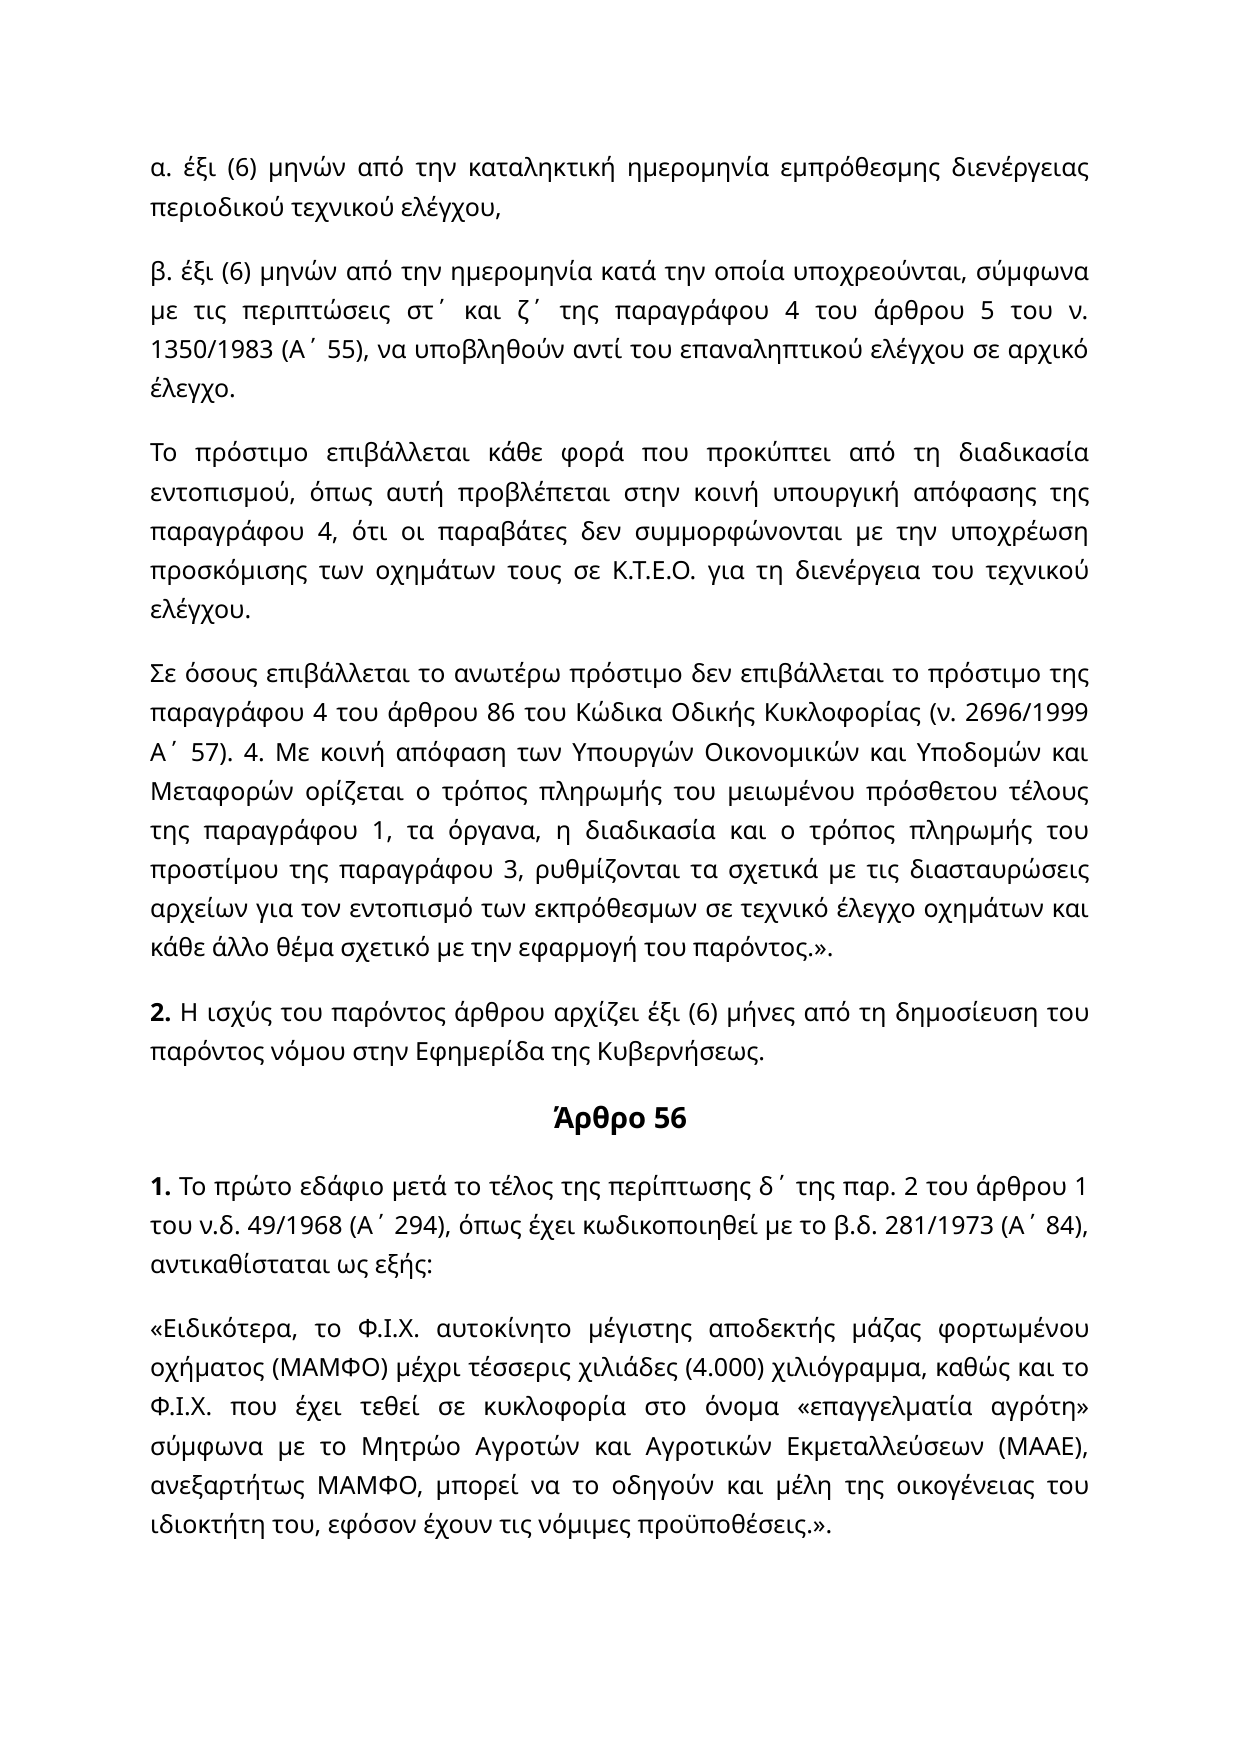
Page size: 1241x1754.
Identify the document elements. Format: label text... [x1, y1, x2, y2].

subtitle Άρθρο 56 [150, 1097, 1090, 1137]
text Σε όσους επιβάλλεται το ανωτέρω πρόστιμο δεν επιβάλλεται το πρόστιμο της παραγράφου 4 του άρθρου 86 του Κώδικα Οδικής Κυκλοφορίας (ν. 2696/1999 Α΄ 57). 4. Με κοινή απόφαση των Υπουργών Οικονομικών και Υποδομών και Μεταφορών ορίζεται ο τρόπος πληρωμής του μειωμένου πρόσθετου τέλους της παραγράφου 1, τα όργανα, η διαδικασία και ο τρόπος πληρωμής του προστίμου της παραγράφου 3, ρυθμίζονται τα σχετικά με τις διασταυρώσεις αρχείων για τον εντοπισμό των εκπρόθεσμων σε τεχνικό έλεγχο οχημάτων και κάθε άλλο θέμα σχετικό με την εφαρμογή του παρόντος.». [150, 656, 1090, 964]
text Το πρόστιμο επιβάλλεται κάθε φορά που προκύπτει από τη διαδικασία εντοπισμού, όπως αυτή προβλέπεται στην κοινή υπουργική απόφασης της παραγράφου 4, ότι οι παραβάτες δεν συμμορφώνονται με την υποχρέωση προσκόμισης των οχημάτων τους σε Κ.Τ.Ε.Ο. για τη διενέργεια του τεχνικού ελέγχου. [150, 435, 1090, 626]
text «Ειδικότερα, το Φ.Ι.Χ. αυτοκίνητο μέγιστης αποδεκτής μάζας φορτωμένου οχήματος (ΜΑΜΦΟ) μέχρι τέσσερις χιλιάδες (4.000) χιλιόγραμμα, καθώς και το Φ.Ι.Χ. που έχει τεθεί σε κυκλοφορία στο όνομα «επαγγελματία αγρότη» σύμφωνα με το Μητρώο Αγροτών και Αγροτικών Εκμεταλλεύσεων (ΜΑΑΕ), ανεξαρτήτως ΜΑΜΦΟ, μπορεί να το οδηγούν και μέλη της οικογένειας του ιδιοκτήτη του, εφόσον έχουν τις νόμιμες προϋποθέσεις.». [150, 1311, 1090, 1541]
text β. έξι (6) μηνών από την ημερομηνία κατά την οποία υποχρεούνται, σύμφωνα με τις περιπτώσεις στ΄ και ζ΄ της παραγράφου 4 του άρθρου 5 του ν. 1350/1983 (Α΄ 55), να υποβληθούν αντί του επαναληπτικού ελέγχου σε αρχικό έλεγχο. [150, 253, 1090, 405]
text 2. H ισχύς του παρόντος άρθρου αρχίζει έξι (6) μήνες από τη δημοσίευση του παρόντος νόμου στην Εφημερίδα της Κυβερνήσεως. [150, 994, 1090, 1067]
text α. έξι (6) μηνών από την καταληκτική ημερομηνία εμπρόθεσμης διενέργειας περιοδικού τεχνικού ελέγχου, [150, 150, 1090, 223]
text 1. Το πρώτο εδάφιο μετά το τέλος της περίπτωσης δ΄ της παρ. 2 του άρθρου 1 του ν.δ. 49/1968 (Α΄ 294), όπως έχει κωδικοποιηθεί με το β.δ. 281/1973 (Α΄ 84), αντικαθίσταται ως εξής: [150, 1168, 1090, 1281]
